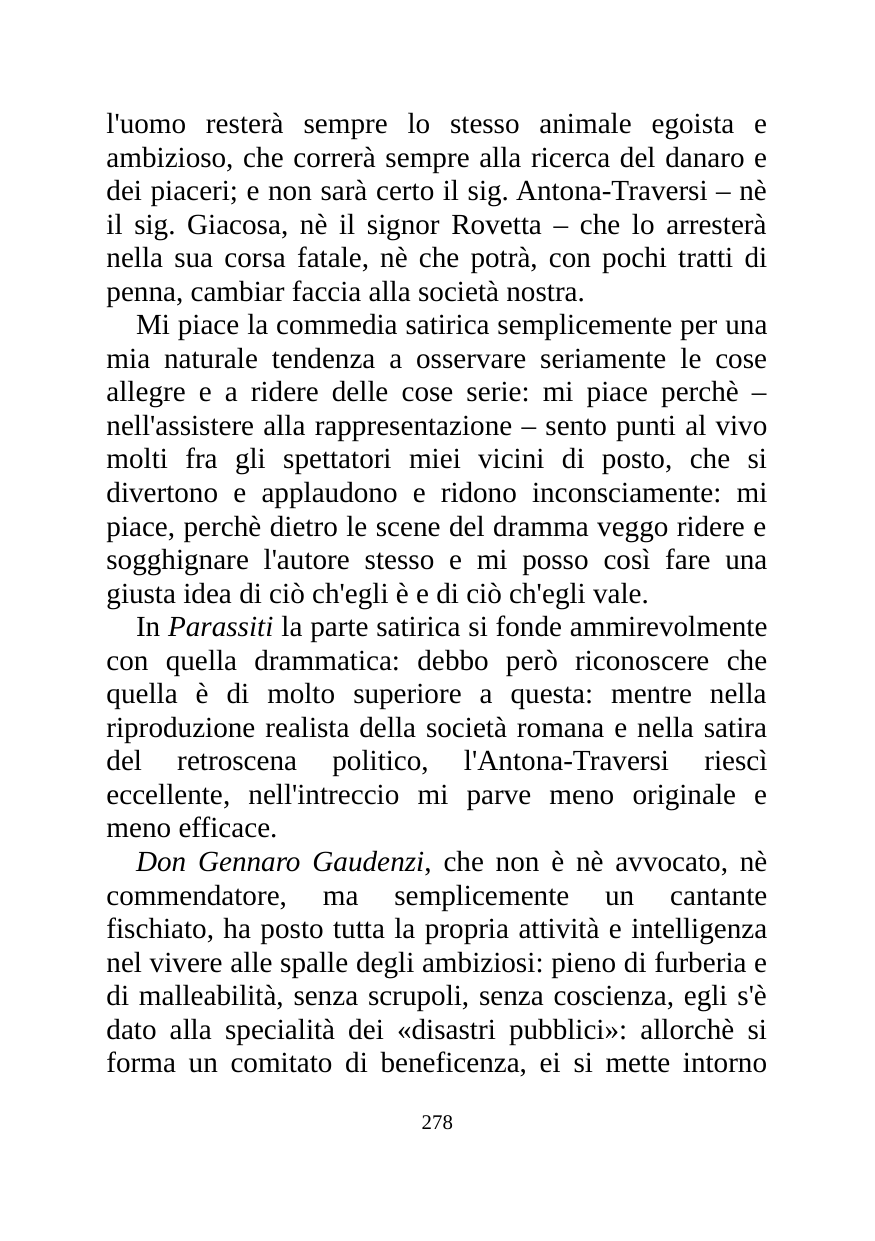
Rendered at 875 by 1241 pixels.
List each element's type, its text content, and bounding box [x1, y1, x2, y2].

text l'uomo resterà sempre lo stesso animale egoista e ambizioso, che correrà sempre alla ricerca del danaro e dei piaceri; e non sarà certo il sig. Antona-Traversi – nè il sig. Giacosa, nè il signor Rovetta – che lo arresterà nella sua corsa fatale, nè che potrà, con pochi tratti di penna, cambiar faccia alla società nostra. [106, 106, 768, 307]
text Mi piace la commedia satirica semplicemente per una mia naturale tendenza a osservare seriamente le cose allegre e a ridere delle cose serie: mi piace perchè – nell'assistere alla rappresentazione – sento punti al vivo molti fra gli spettatori miei vicini di posto, che si divertono e applaudono e ridono inconsciamente: mi piace, perchè dietro le scene del dramma veggo ridere e sogghignare l'autore stesso e mi posso così fare una giusta idea di ciò ch'egli è e di ciò ch'egli vale. [106, 307, 768, 609]
text In Parassiti la parte satirica si fonde ammirevolmente con quella drammatica: debbo però riconoscere che quella è di molto superiore a questa: mentre nella riproduzione realista della società romana e nella satira del retroscena politico, l'Antona-Traversi riescì eccellente, nell'intreccio mi parve meno originale e meno efficace. [106, 609, 768, 844]
text Don Gennaro Gaudenzi, che non è nè avvocato, nè commendatore, ma semplicemente un cantante fischiato, ha posto tutta la propria attività e intelligenza nel vivere alle spalle degli ambiziosi: pieno di furberia e di malleabilità, senza scrupoli, senza coscienza, egli s'è dato alla specialità dei «disastri pubblici»: allorchè si forma un comitato di beneficenza, ei si mette intorno [106, 844, 768, 1079]
